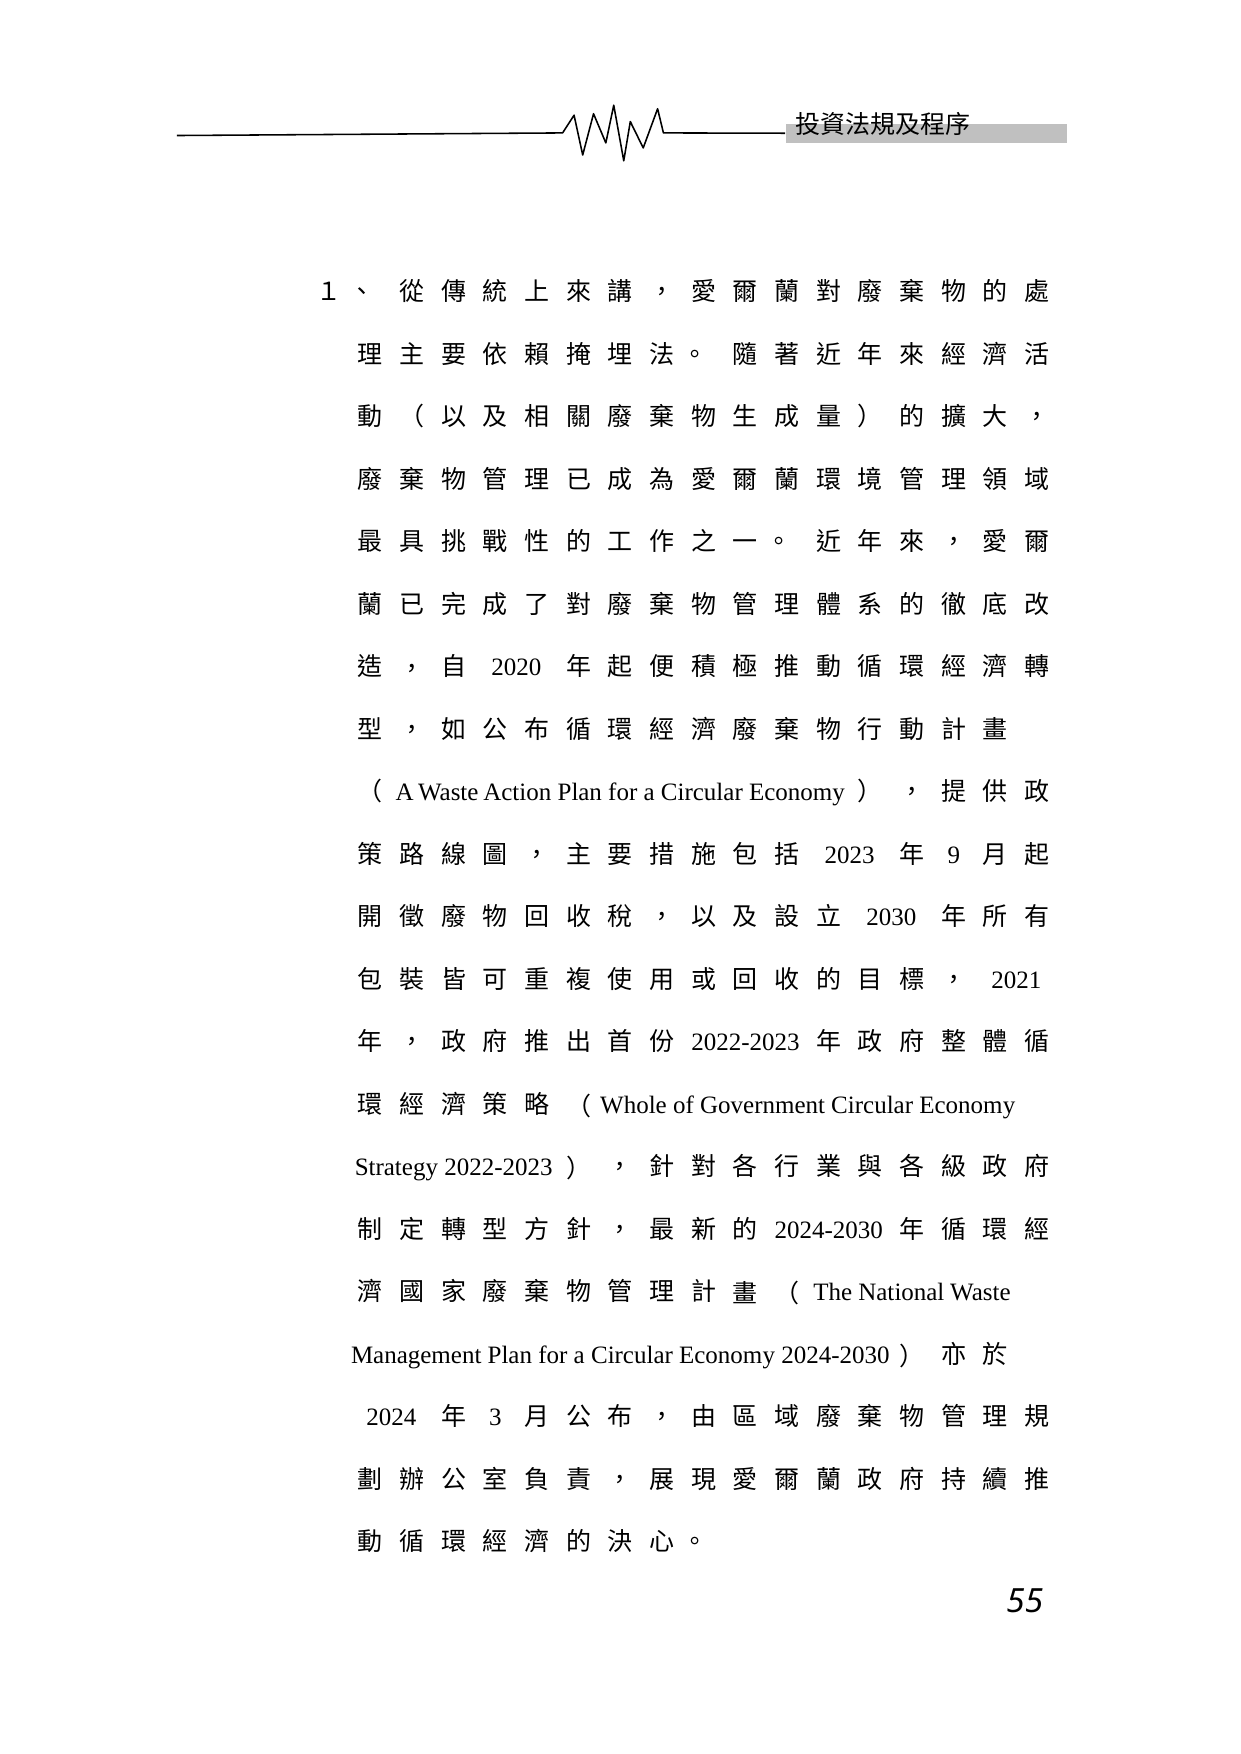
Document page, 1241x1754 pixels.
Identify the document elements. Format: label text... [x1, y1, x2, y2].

text １、從傳統上來講，愛爾蘭對廢棄物的處理主要依賴掩埋法。隨著近年來經濟活動（以及相關廢棄物生成量）的擴大，廢棄物管理已成為愛爾蘭環境管理領域最具挑戰性的工作之一。近年來，愛爾蘭已完成了對廢棄物管理體系的徹底改造，自2020年起便積極推動循環經濟轉型，如公布循環經濟廢棄物行動計畫（A Waste Action Plan for a Circular Economy），提供政策路線圖，主要措施包括2023年9月起開徵廢物回收稅，以及設立2030年所有包裝皆可重複使用或回收的目標，2021年，政府推出首份2022-2023年政府整體循環經濟策略（Whole of Government Circular Economy Strategy 2022-2023），針對各行業與各級政府制定轉型方針，最新的2024-2030年循環經濟國家廢棄物管理計畫（The National Waste Management Plan for a Circular Economy 2024-2030）亦於2024年3月公布，由區域廢棄物管理規劃辦公室負責，展現愛爾蘭政府持續推動循環經濟的決心。 [281, 250, 1058, 1563]
